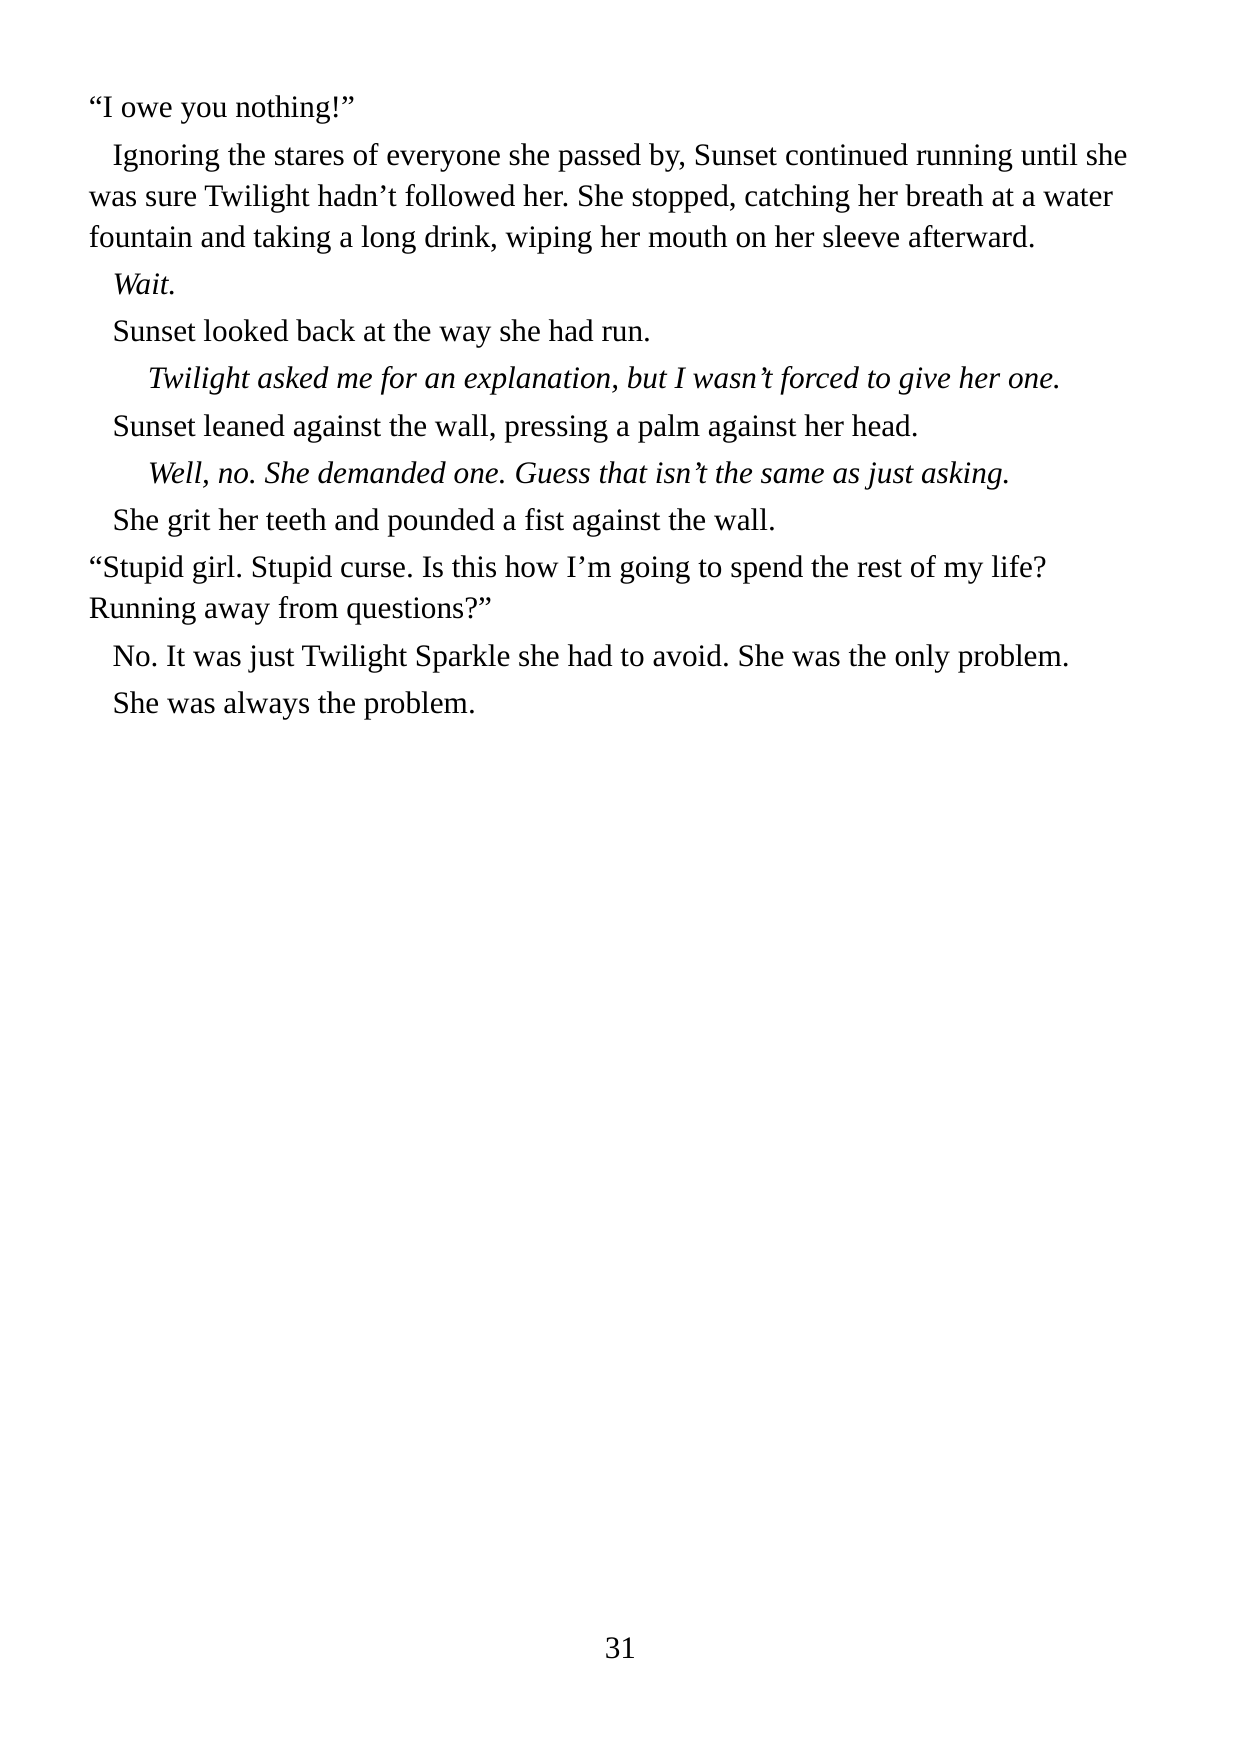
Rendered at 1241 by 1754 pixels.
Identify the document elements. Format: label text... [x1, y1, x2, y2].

text She grit her teeth and pounded a fist against the wall. [88, 501, 1152, 537]
text Sunset looked back at the way she had run. [88, 313, 1152, 348]
text Wait. [88, 265, 1152, 301]
text Well, no. She demanded one. Guess that isn’t the same as just asking. [88, 454, 1152, 490]
text No. It was just Twilight Sparkle she had to avoid. She was the only problem. [88, 637, 1152, 673]
text Ignoring the stares of everyone she passed by, Sunset continued running until she was sure Twilight hadn’t followed her. She stopped, catching her breath at a water fountain and taking a long drink, wiping her mouth on her sleeve afterward. [88, 136, 1152, 254]
text “Stupid girl. Stupid curse. Is this how I’m going to spend the rest of my life? Running away from questions?” [88, 548, 1152, 626]
text Sunset leaned against the wall, pressing a palm against her head. [88, 407, 1152, 443]
text She was always the problem. [88, 684, 1152, 720]
text “I owe you nothing!” [88, 88, 1152, 124]
text Twilight asked me for an explanation, but I wasn’t forced to give her one. [88, 360, 1152, 396]
